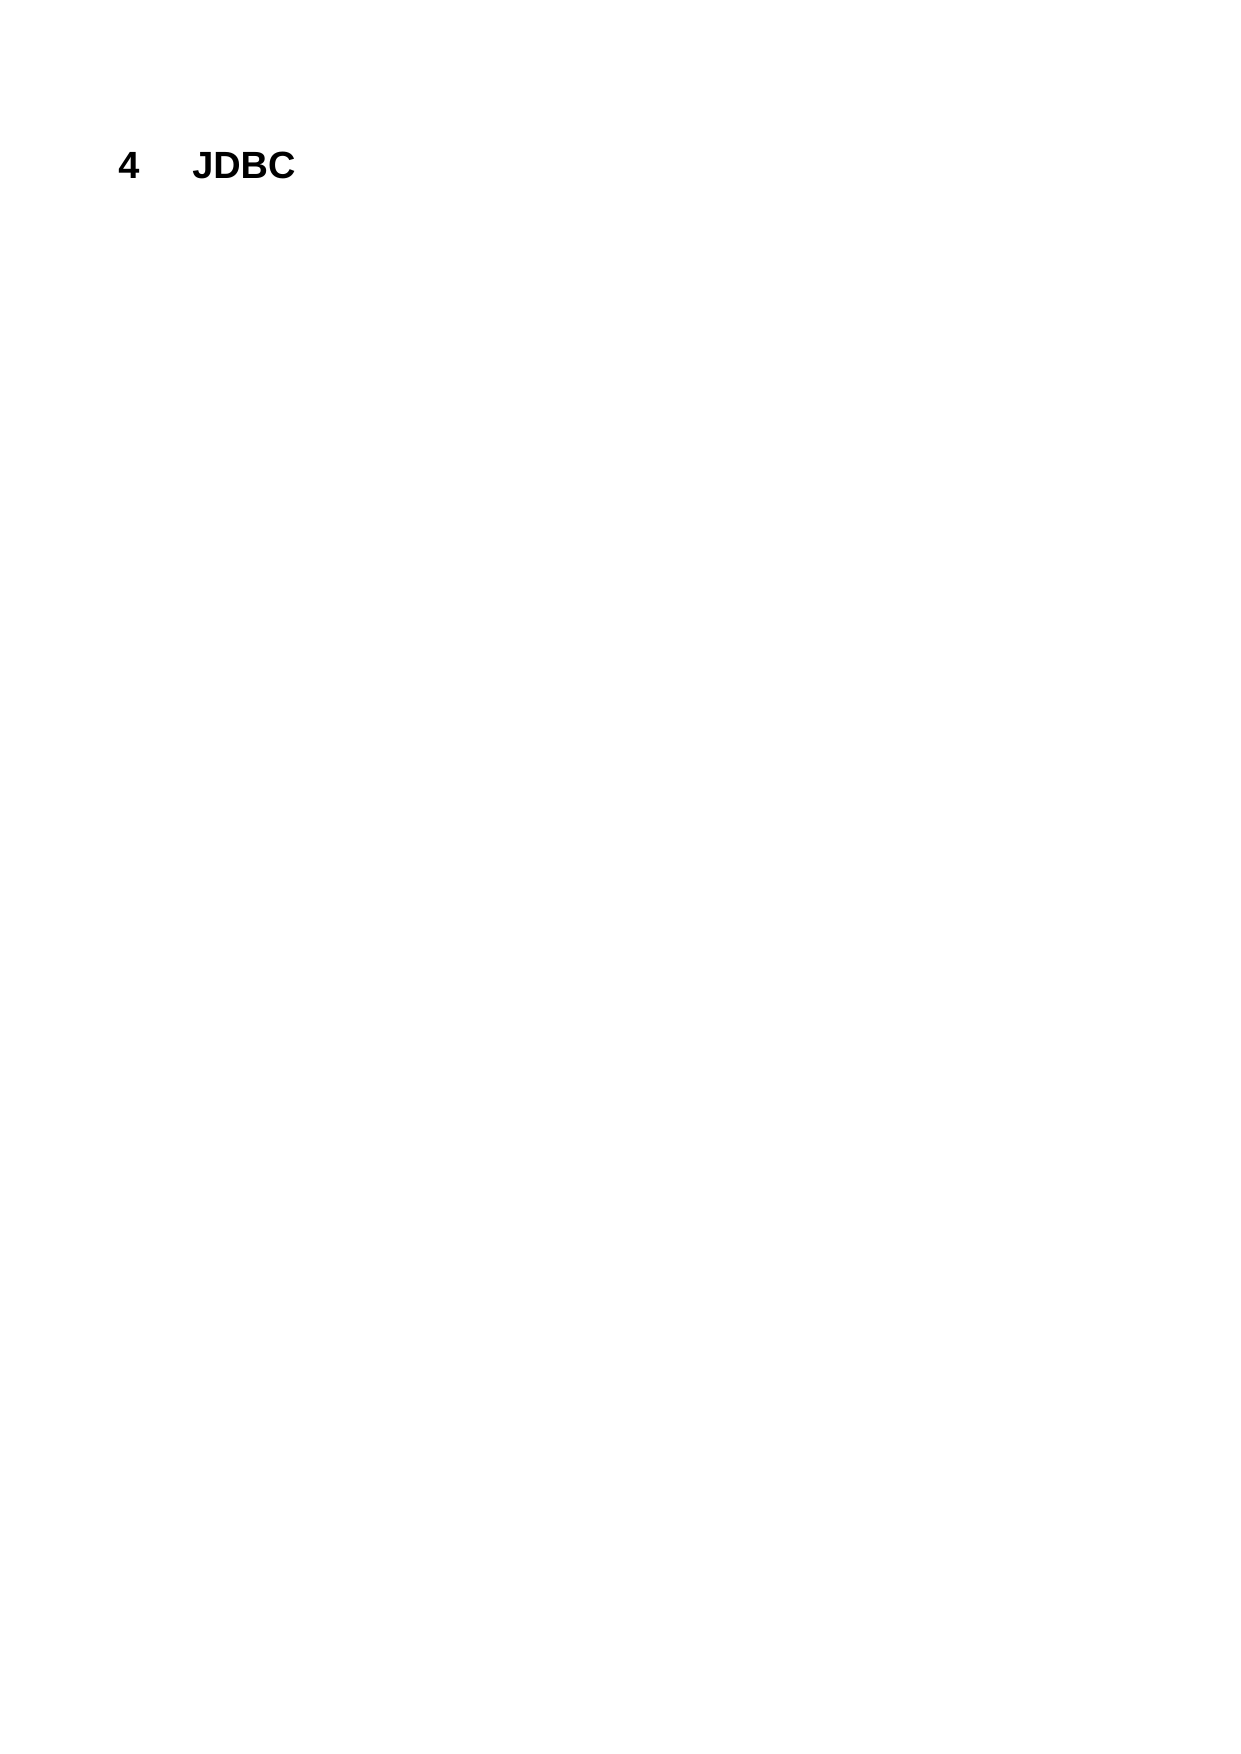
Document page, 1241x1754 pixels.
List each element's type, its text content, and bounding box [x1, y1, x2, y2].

subtitle JDBC [118, 143, 1122, 187]
